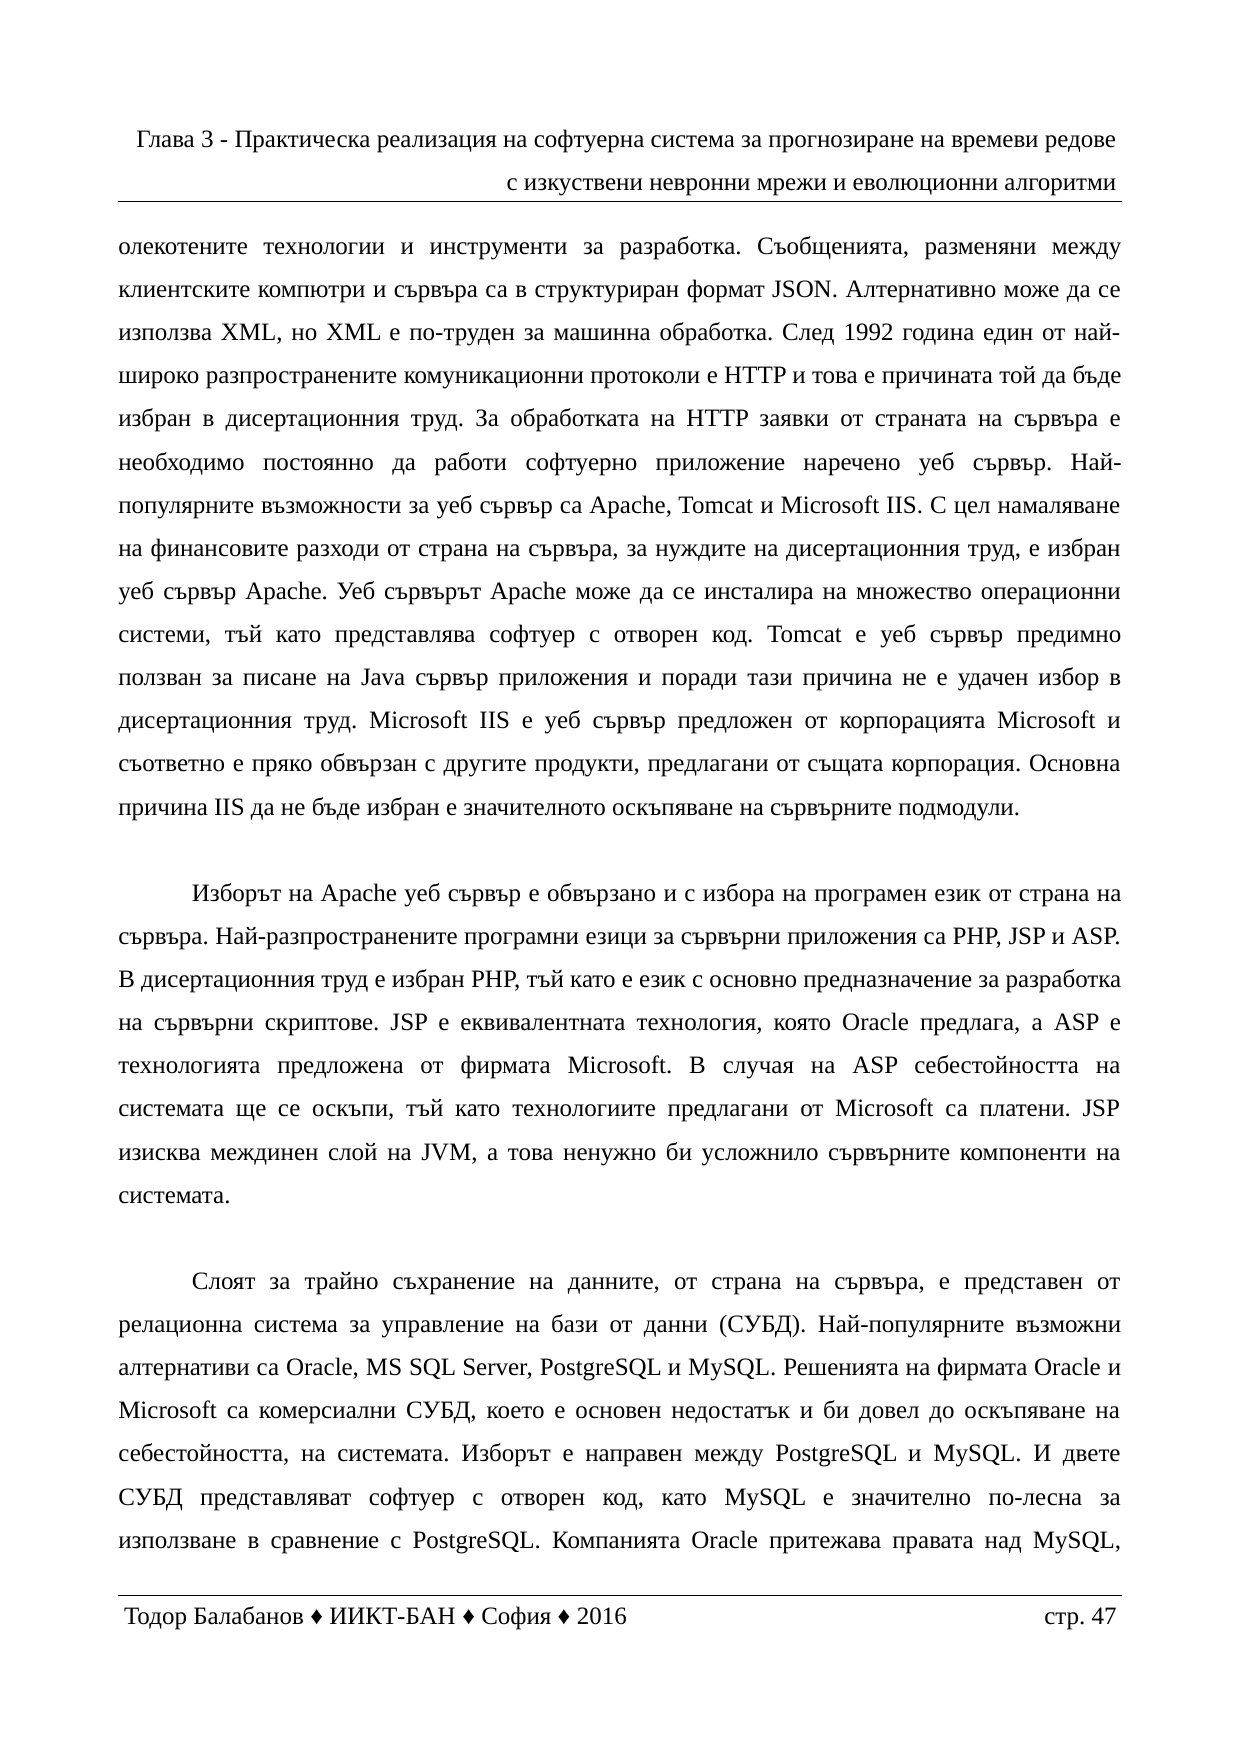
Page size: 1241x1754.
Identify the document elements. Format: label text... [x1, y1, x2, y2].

text олекотените технологии и инструменти за разработка. Съобщенията, разменяни между клиентските компютри и сървъра са в структуриран формат JSON. Алтернативно може да се използва XML, но XML е по-труден за машинна обработка. След 1992 година един от най-широко разпространените комуникационни протоколи е HTTP и това е причината той да бъде избран в дисертационния труд. За обработката на HTTP заявки от страната на сървъра е необходимо постоянно да работи софтуерно приложение наречено уеб сървър. Най-популярните възможности за уеб сървър са Apache, Tomcat и Microsoft IIS. С цел намаляване на финансовите разходи от страна на сървъра, за нуждите на дисертационния труд, е избран уеб сървър Apache. Уеб сървърът Apache може да се инсталира на множество операционни системи, тъй като представлява софтуер с отворен код. Tomcat е уеб сървър предимно ползван за писане на Java сървър приложения и поради тази причина не е удачен избор в дисертационния труд. Microsoft IIS е уеб сървър предложен от корпорацията Microsoft и съответно е пряко обвързан с другите продукти, предлагани от същата корпорация. Основна причина IIS да не бъде избран е значителното оскъпяване на сървърните подмодули. [118, 231, 1122, 820]
text Изборът на Apache уеб сървър е обвързано и с избора на програмен език от страна на сървъра. Най-разпространените програмни езици за сървърни приложения са PHP, JSP и ASP. В дисертационния труд е избран PHP, тъй като е език с основно предназначение за разработка на сървърни скриптове. JSP е еквивалентната технология, която Oracle предлага, а ASP е технологията предложена от фирмата Microsoft. В случая на ASP себестойността на системата ще се оскъпи, тъй като технологиите предлагани от Microsoft са платени. JSP изисква междинен слой на JVM, а това ненужно би усложнило сървърните компоненти на системата. [118, 878, 1122, 1208]
text Слоят за трайно съхранение на данните, от страна на сървъра, е представен от релационна система за управление на бази от данни (СУБД). Най-популярните възможни алтернативи са Oracle, MS SQL Server, PostgreSQL и MySQL. Решенията на фирмата Oracle и Microsoft са комерсиални СУБД, което е основен недостатък и би довел до оскъпяване на себестойността, на системата. Изборът е направен между PostgreSQL и MySQL. И двете СУБД представляват софтуер с отворен код, като MySQL е значително по-лесна за използване в сравнение с PostgreSQL. Компанията Oracle притежава правата над MySQL, [118, 1266, 1122, 1553]
